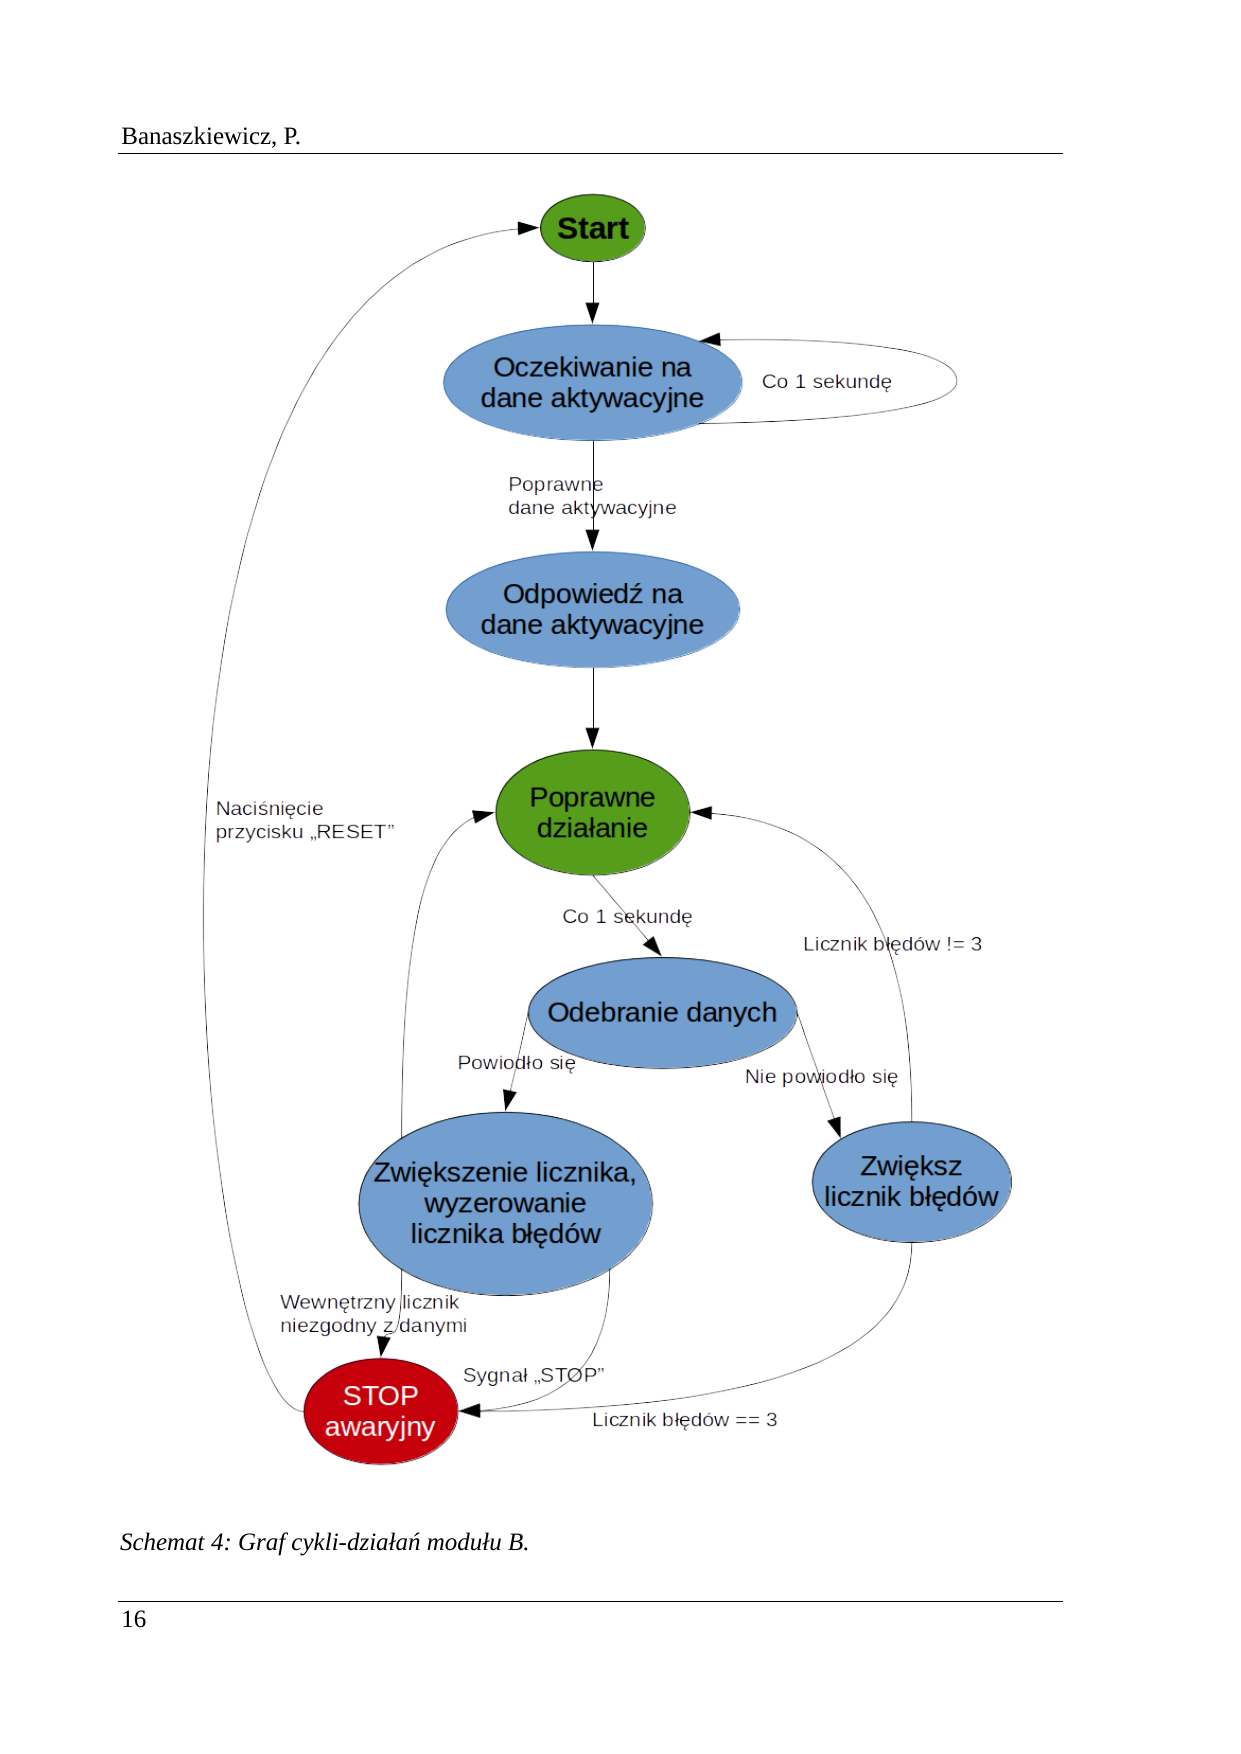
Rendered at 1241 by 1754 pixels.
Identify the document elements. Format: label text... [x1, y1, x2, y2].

text Schemat 4: Graf cykli-działań modułu B. [120, 1527, 1065, 1556]
picture [119, 189, 1066, 1527]
